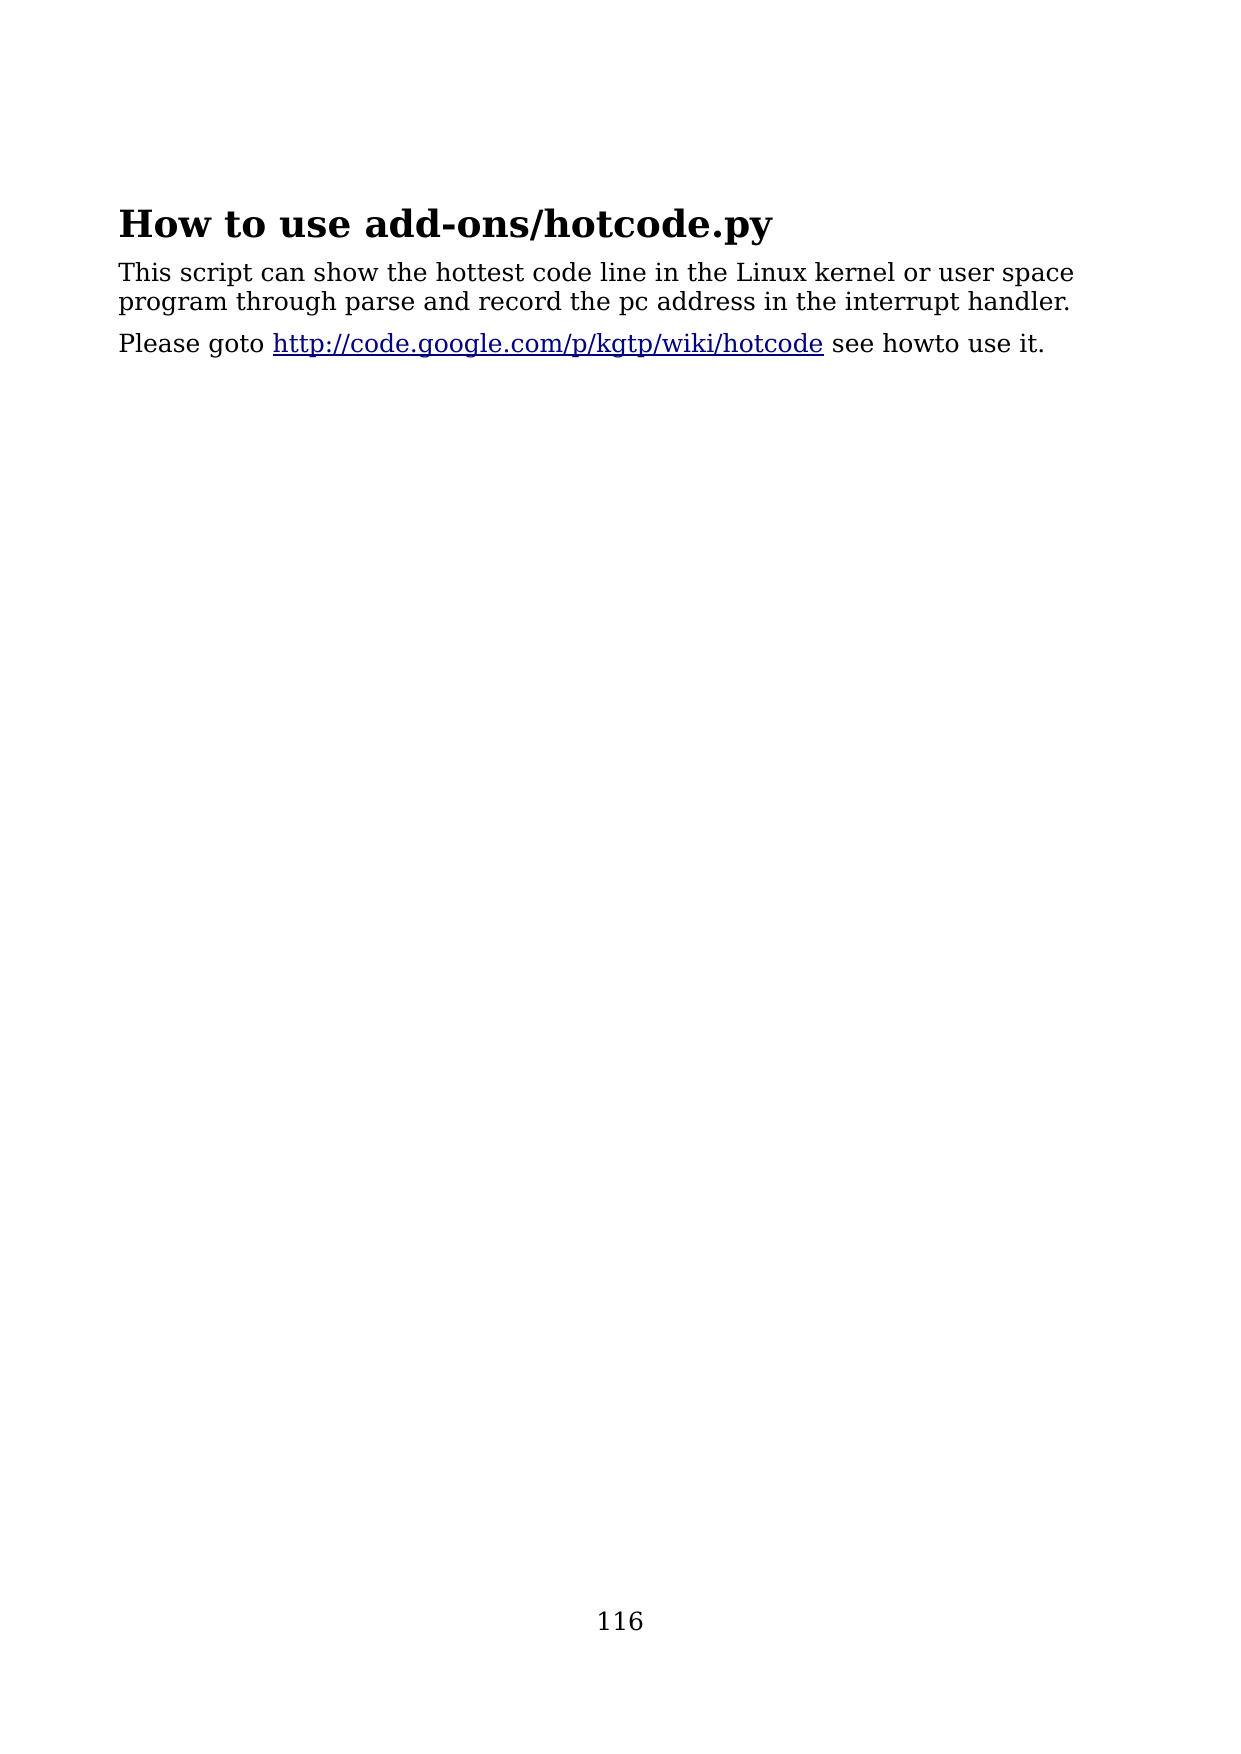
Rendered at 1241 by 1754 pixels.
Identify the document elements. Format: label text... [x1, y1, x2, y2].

text Please goto http://code.google.com/p/kgtp/wiki/hotcode see howto use it. [118, 329, 1122, 358]
text This script can show the hottest code line in the Linux kernel or user space program through parse and record the pc address in the interrupt handler. [118, 258, 1122, 317]
subtitle How to use add-ons/hotcode.py [118, 202, 1122, 246]
